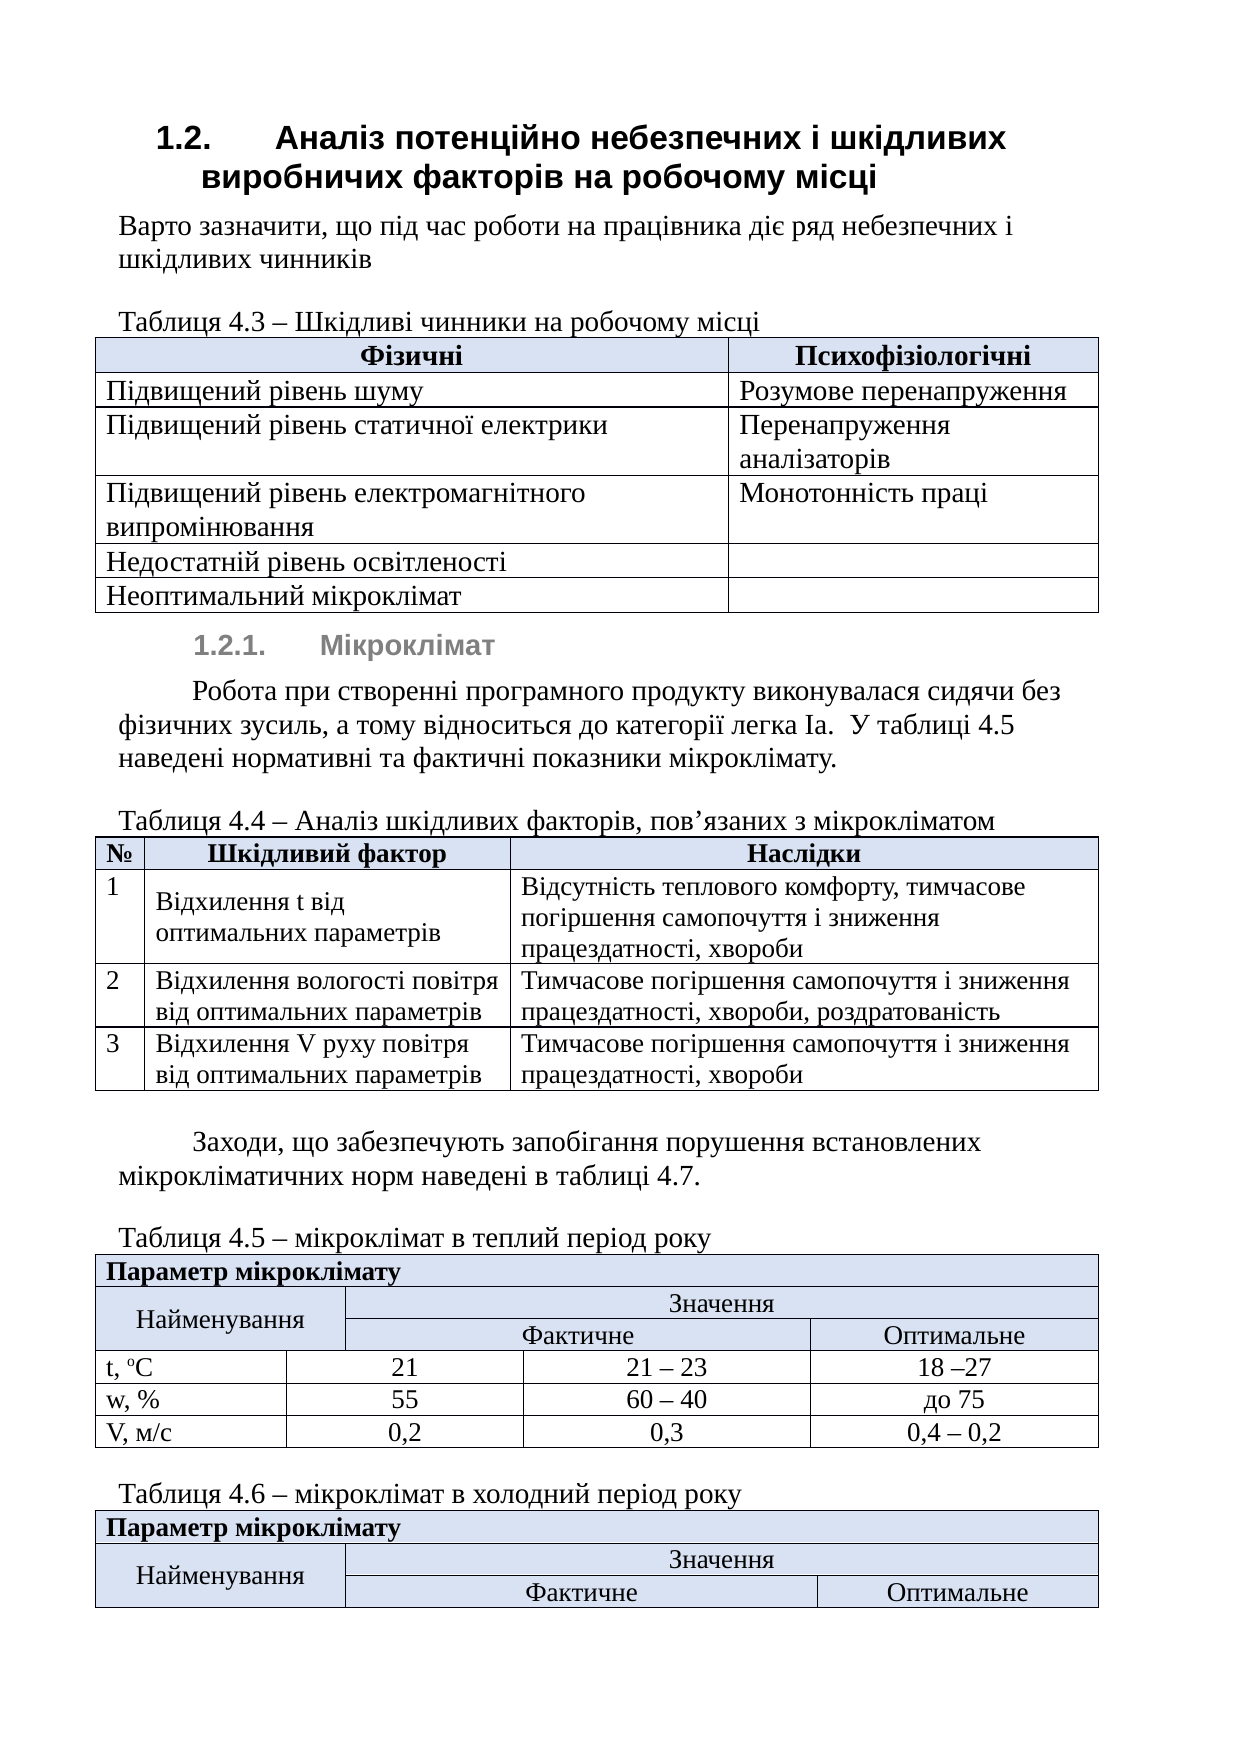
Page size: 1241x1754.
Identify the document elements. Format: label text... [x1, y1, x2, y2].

table_cell 1 [96, 870, 144, 963]
table_cell Монотонність праці [729, 476, 1098, 543]
table_cell Відхилення вологості повітря від оптимальних параметрів [145, 964, 510, 1026]
text Робота при створенні програмного продукту виконувалася сидячи без фізичних зусиль, а тому відноситься до категорії легка Іа. У таблиці 4.5 наведені нормативні та фактичні показники мікроклімату. [118, 673, 1122, 774]
table_header Шкідливий фактор [145, 838, 510, 869]
table_cell Відхилення t від оптимальних параметрів [145, 870, 510, 963]
table_cell t, oC [96, 1351, 286, 1382]
table_cell w, % [96, 1384, 286, 1415]
table_cell Фактичне [346, 1576, 817, 1607]
table_cell 55 [287, 1384, 523, 1415]
table_cell Підвищений рівень шуму [96, 373, 728, 406]
table_cell 0,2 [287, 1416, 523, 1447]
text Заходи, що забезпечують запобігання порушення встановлених мікрокліматичних норм наведені в таблиці 4.7. [118, 1124, 1122, 1191]
text Таблиця 4.6 – мікроклімат в холодний період року [118, 1477, 1122, 1510]
table_header Фізичні [96, 338, 728, 372]
table_cell Неоптимальний мікроклімат [96, 578, 728, 612]
table_cell 18 –27 [811, 1351, 1098, 1382]
text Таблиця 4.4 – Аналіз шкідливих факторів, пов’язаних з мікрокліматом [118, 803, 1122, 836]
table_cell Найменування [96, 1544, 345, 1607]
table_cell Розумове перенапруження [729, 373, 1098, 406]
table_cell [729, 578, 1098, 612]
table_cell [729, 544, 1098, 577]
table_cell Значення [346, 1544, 1098, 1574]
table_cell 21 [287, 1351, 523, 1382]
text Варто зазначити, що під час роботи на працівника діє ряд небезпечних і шкідливих чинників [118, 208, 1122, 275]
table_cell Недостатній рівень освітленості [96, 544, 728, 577]
text Таблиця 4.5 – мікроклімат в теплий період року [118, 1220, 1122, 1254]
table_cell Оптимальне [818, 1576, 1098, 1607]
table_header Параметр мікроклімату [96, 1255, 1098, 1286]
table_cell Відхилення V руху повітря від оптимальних параметрів [145, 1028, 510, 1090]
table_header Наслідки [511, 838, 1098, 869]
table_cell Перенапруження аналізаторів [729, 408, 1098, 474]
table_cell 2 [96, 964, 144, 1026]
table_cell 0,4 – 0,2 [811, 1416, 1098, 1447]
table_cell 21 – 23 [524, 1351, 810, 1382]
table_header Психофізіологічні [729, 338, 1098, 372]
table_cell до 75 [811, 1384, 1098, 1415]
text Таблиця 4.3 – Шкідливі чинники на робочому місці [118, 304, 1122, 337]
table_cell 0,3 [524, 1416, 810, 1447]
table_cell Оптимальне [811, 1319, 1098, 1350]
table_cell Значення [346, 1287, 1098, 1318]
subtitle Мікроклімат [193, 627, 1122, 661]
table_cell Тимчасове погіршення самопочуття і зниження працездатності, хвороби [511, 1028, 1098, 1090]
table_cell Тимчасове погіршення самопочуття і зниження працездатності, хвороби, роздратованість [511, 964, 1098, 1026]
table_cell V, м/с [96, 1416, 286, 1447]
table_cell 3 [96, 1028, 144, 1090]
table_cell Підвищений рівень електромагнітного випромінювання [96, 476, 728, 543]
subtitle Аналіз потенційно небезпечних і шкідливих виробничих факторів на робочому місці [156, 118, 1122, 195]
table_cell Підвищений рівень статичної електрики [96, 408, 728, 474]
table_cell Відсутність теплового комфорту, тимчасове погіршення самопочуття і зниження працездатності, хвороби [511, 870, 1098, 963]
table_header № [96, 838, 144, 869]
table_cell 60 – 40 [524, 1384, 810, 1415]
table_cell Найменування [96, 1287, 345, 1350]
table_header Параметр мікроклімату [96, 1511, 1098, 1542]
table_cell Фактичне [346, 1319, 810, 1350]
